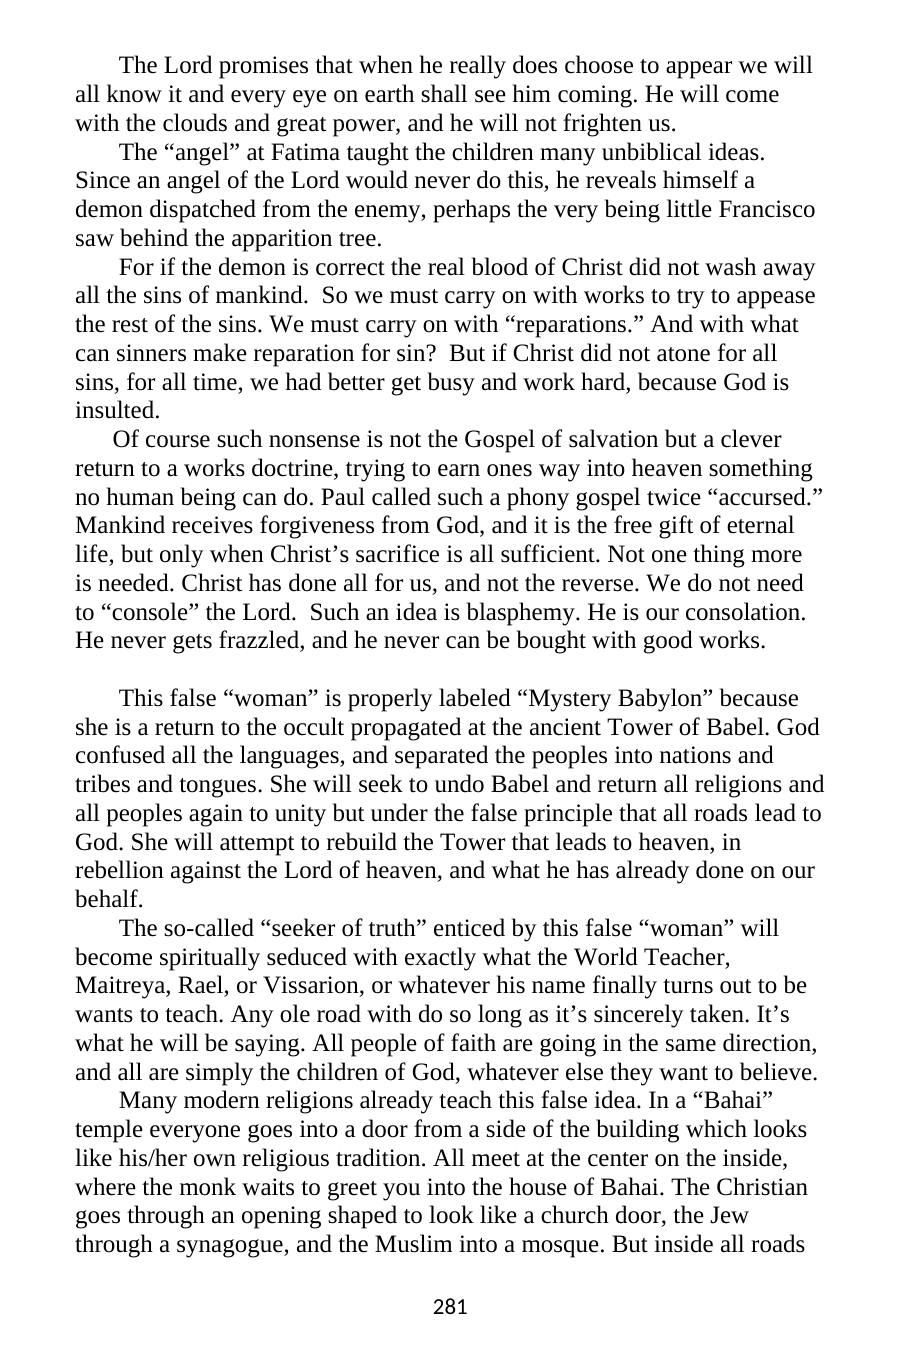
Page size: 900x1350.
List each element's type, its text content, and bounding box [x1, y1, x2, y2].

text Many modern religions already teach this false idea. In a “Bahai” [75, 1086, 825, 1114]
text The Lord promises that when he really does choose to appear we will all know it and every eye on earth shall see him coming. He will come with the clouds and great power, and he will not frighten us. [75, 51, 825, 137]
text For if the demon is correct the real blood of Christ did not wash away all the sins of mankind. So we must carry on with works to try to appease the rest of the sins. We must carry on with “reparations.” And with what can sinners make reparation for sin? But if Christ did not atone for all sins, for all time, we had better get busy and work hard, because God is insulted. [75, 252, 825, 424]
text Of course such nonsense is not the Gospel of salvation but a clever return to a works doctrine, trying to earn ones way into heaven something no human being can do. Paul called such a phony gospel twice “accursed.” Mankind receives forgiveness from God, and it is the free gift of eternal life, but only when Christ’s sacrifice is all sufficient. Not one thing more is needed. Christ has done all for us, and not the reverse. We do not need to “console” the Lord. Such an idea is blasphemy. He is our consolation. He never gets frazzled, and he never can be bought with good works. [75, 424, 825, 654]
text This false “woman” is properly labeled “Mystery Babylon” because she is a return to the occult propagated at the ancient Tower of Babel. God confused all the languages, and separated the peoples into nations and tribes and tongues. She will seek to undo Babel and return all religions and all peoples again to unity but under the false principle that all roads lead to God. She will attempt to rebuild the Tower that leads to heaven, in rebellion against the Lord of heaven, and what he has already done on our behalf. [75, 683, 825, 913]
text temple everyone goes into a door from a side of the building which looks like his/her own religious tradition. All meet at the center on the inside, where the monk waits to greet you into the house of Bahai. The Christian goes through an opening shaped to look like a church door, the Jew through a synagogue, and the Muslim into a mosque. But inside all roads [75, 1114, 825, 1258]
text The “angel” at Fatima taught the children many unbiblical ideas. Since an angel of the Lord would never do this, he reveals himself a demon dispatched from the enemy, perhaps the very being little Francisco saw behind the apparition tree. [75, 137, 825, 252]
text The so-called “seeker of truth” enticed by this false “woman” will become spiritually seduced with exactly what the World Teacher, Maitreya, Rael, or Vissarion, or whatever his name finally turns out to be wants to teach. Any ole road with do so long as it’s sincerely taken. It’s what he will be saying. All people of faith are going in the same direction, and all are simply the children of God, whatever else they want to believe. [75, 913, 825, 1086]
